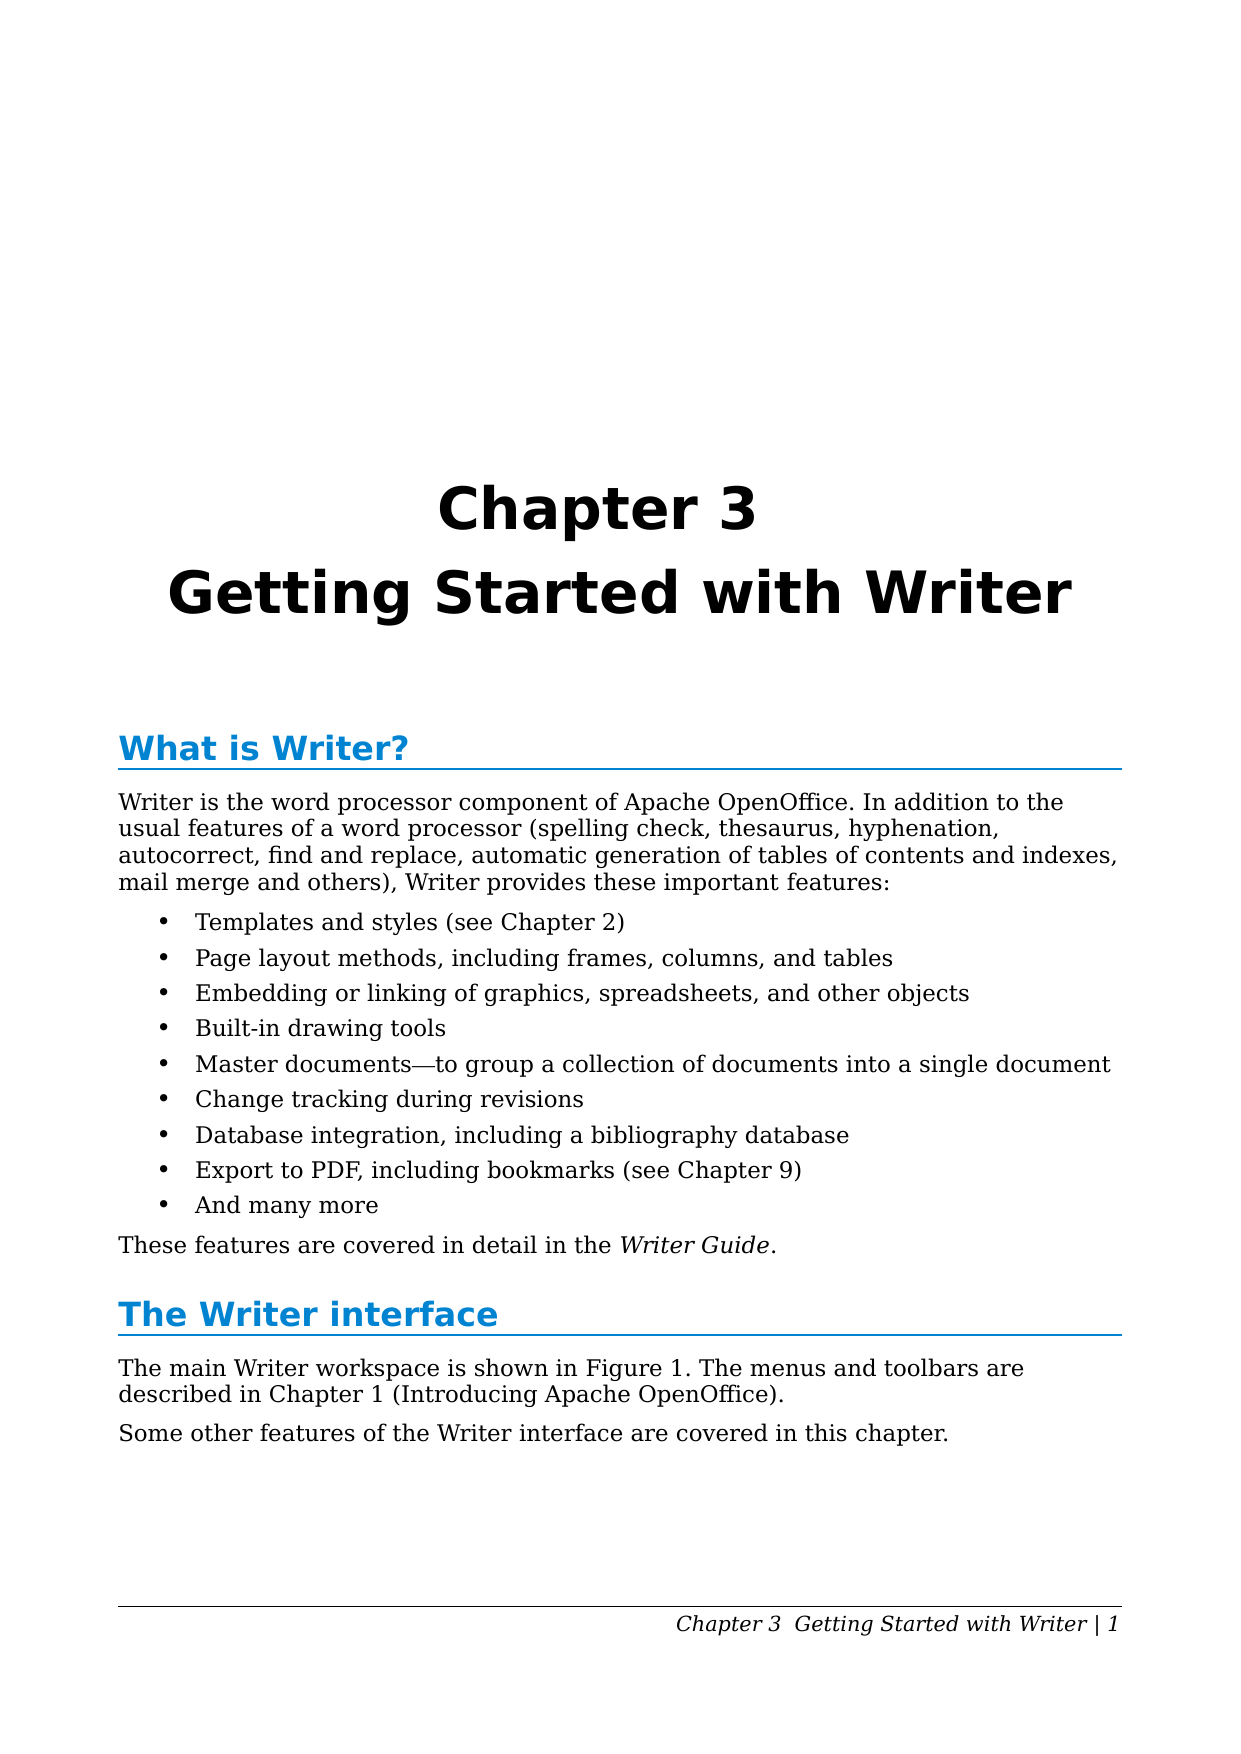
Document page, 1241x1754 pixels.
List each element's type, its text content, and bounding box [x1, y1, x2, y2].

list Templates and styles (see Chapter 2) [156, 907, 1122, 936]
text Writer is the word processor component of Apache OpenOffice. In addition to the usual features of a word processor (spelling check, thesaurus, hyphenation, autocorrect, find and replace, automatic generation of tables of contents and indexes, mail merge and others), Writer provides these important features: [118, 789, 1122, 896]
list Database integration, including a bibliography database [156, 1120, 1122, 1149]
list Export to PDF, including bookmarks (see Chapter 9) [156, 1155, 1122, 1184]
subtitle The Writer interface [118, 1295, 1122, 1334]
list Embedding or linking of graphics, spreadsheets, and other objects [156, 978, 1122, 1007]
subtitle What is Writer? [118, 729, 1122, 768]
list Master documents—to group a collection of documents into a single document [156, 1049, 1122, 1078]
subtitle Chapter 3 Getting Started with Writer [118, 413, 1122, 627]
list And many more [156, 1191, 1122, 1220]
text Some other features of the Writer interface are covered in this chapter. [118, 1421, 1122, 1447]
text The main Writer workspace is shown in Figure 1. The menus and toolbars are described in Chapter 1 (Introducing Apache OpenOffice). [118, 1355, 1122, 1408]
list Page layout methods, including frames, columns, and tables [156, 943, 1122, 972]
list Built-in drawing tools [156, 1013, 1122, 1043]
text These features are covered in detail in the Writer Guide. [118, 1232, 1122, 1259]
list Change tracking during revisions [156, 1084, 1122, 1113]
